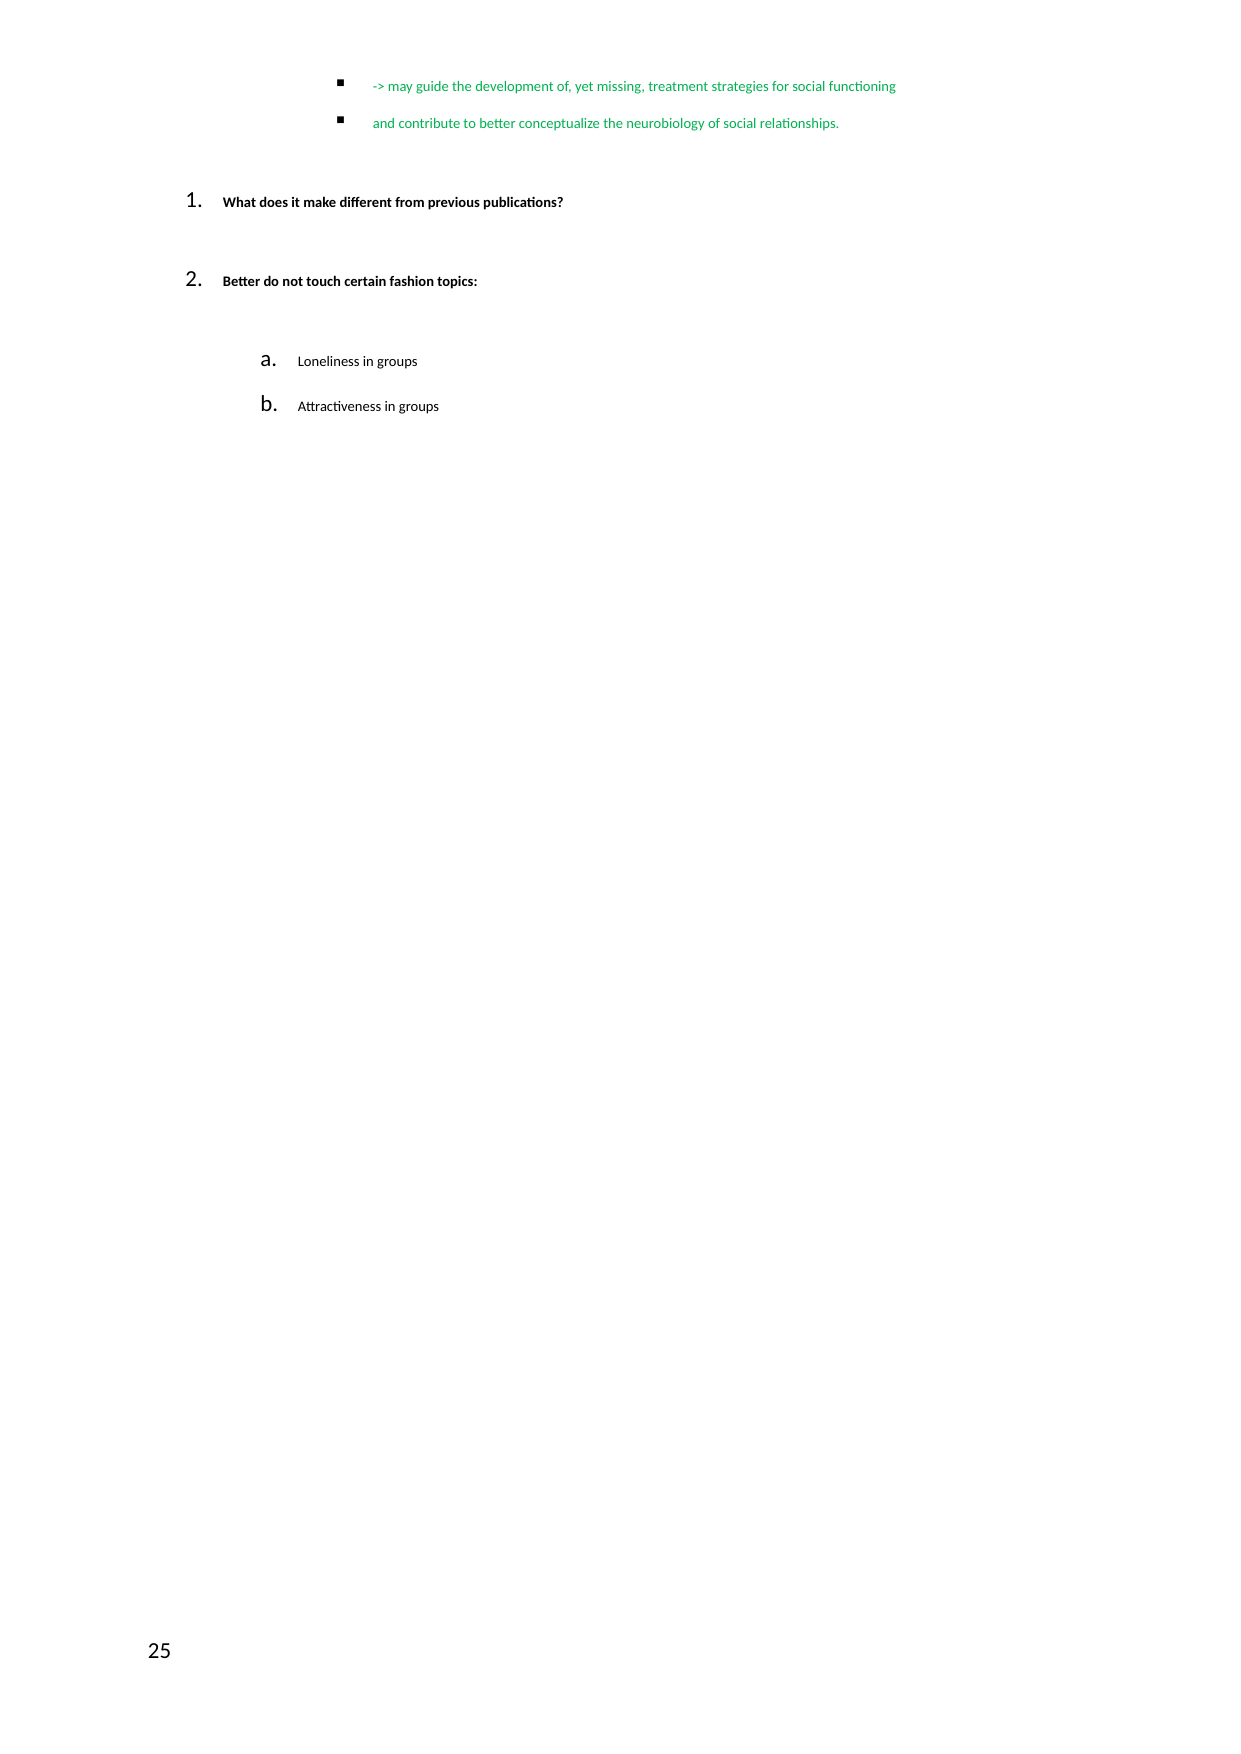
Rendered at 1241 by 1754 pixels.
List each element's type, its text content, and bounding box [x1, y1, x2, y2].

list Loneliness in groups [260, 344, 1093, 372]
list Better do not touch certain fashion topics: [185, 264, 1093, 292]
list and contribute to better conceptualize the neurobiology of social relationships. [335, 113, 1093, 133]
list Attractiveness in groups [260, 389, 1093, 417]
list What does it make different from previous publications? [185, 185, 1093, 213]
list -> may guide the development of, yet missing, treatment strategies for social functioning [335, 75, 1093, 96]
